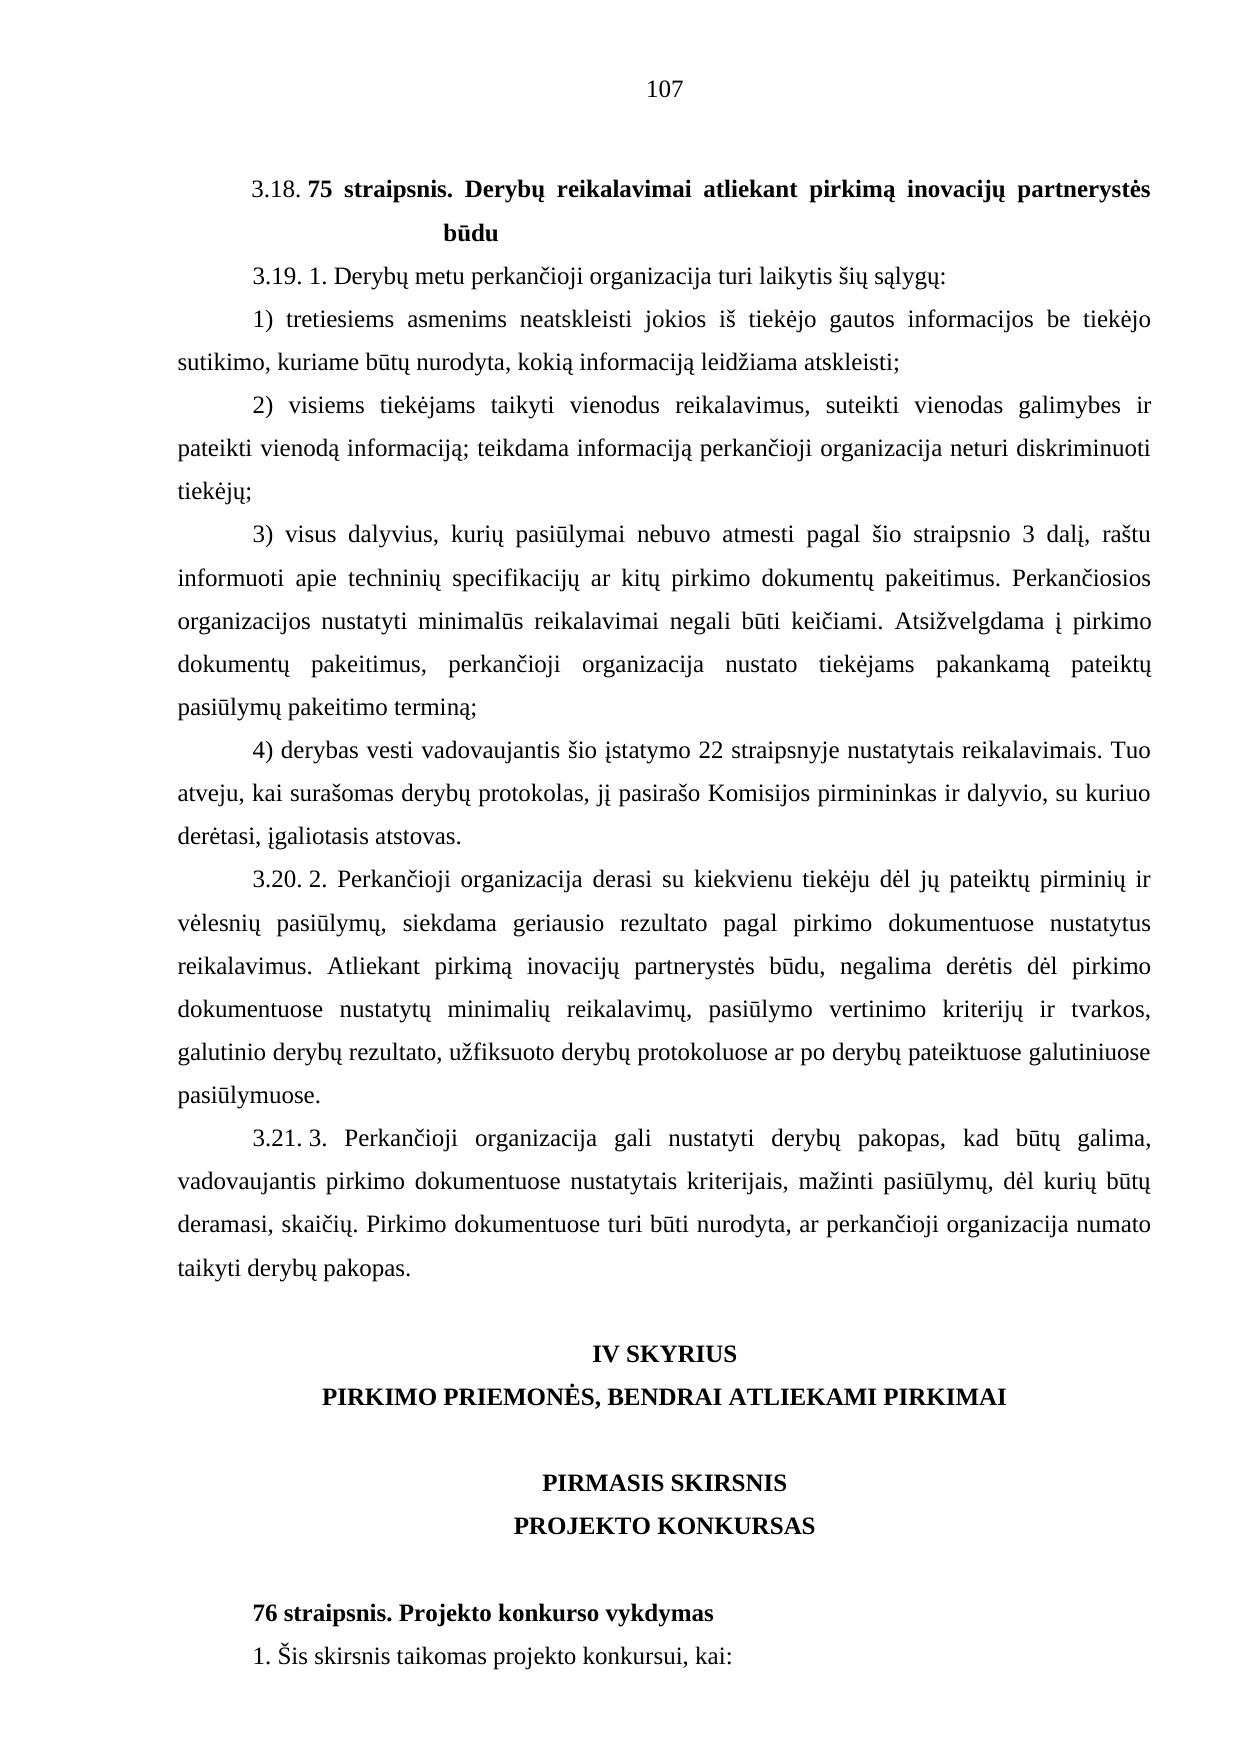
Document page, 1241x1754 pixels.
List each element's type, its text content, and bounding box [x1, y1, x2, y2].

text PIRMASIS SKIRSNIS [177, 1468, 1152, 1497]
text IV SKYRIUS [177, 1339, 1152, 1368]
text 2) visiems tiekėjams taikyti vienodus reikalavimus, suteikti vienodas galimybes ir pateikti vienodą informaciją; teikdama informaciją perkančioji organizacija neturi diskriminuoti tiekėjų; [177, 390, 1152, 505]
text 3) visus dalyvius, kurių pasiūlymai nebuvo atmesti pagal šio straipsnio 3 dalį, raštu informuoti apie techninių specifikacijų ar kitų pirkimo dokumentų pakeitimus. Perkančiosios organizacijos nustatyti minimalūs reikalavimai negali būti keičiami. Atsižvelgdama į pirkimo dokumentų pakeitimus, perkančioji organizacija nustato tiekėjams pakankamą pateiktų pasiūlymų pakeitimo terminą; [177, 519, 1152, 721]
text PIRKIMO PRIEMONĖS, BENDRAI ATLIEKAMI PIRKIMAI [177, 1382, 1152, 1411]
subtitle 2. Perkančioji organizacija derasi su kiekvienu tiekėju dėl jų pateiktų pirminių ir vėlesnių pasiūlymų, siekdama geriausio rezultato pagal pirkimo dokumentuose nustatytus reikalavimus. Atliekant pirkimą inovacijų partnerystės būdu, negalima derėtis dėl pirkimo dokumentuose nustatytų minimalių reikalavimų, pasiūlymo vertinimo kriterijų ir tvarkos, galutinio derybų rezultato, užfiksuoto derybų protokoluose ar po derybų pateiktuose galutiniuose pasiūlymuose. [177, 864, 1152, 1109]
subtitle 3. Perkančioji organizacija gali nustatyti derybų pakopas, kad būtų galima, vadovaujantis pirkimo dokumentuose nustatytais kriterijais, mažinti pasiūlymų, dėl kurių būtų deramasi, skaičių. Pirkimo dokumentuose turi būti nurodyta, ar perkančioji organizacija numato taikyti derybų pakopas. [177, 1123, 1152, 1281]
subtitle 1. Derybų metu perkančioji organizacija turi laikytis šių sąlygų: [177, 261, 1152, 289]
text 1) tretiesiems asmenims neatskleisti jokios iš tiekėjo gautos informacijos be tiekėjo sutikimo, kuriame būtų nurodyta, kokią informaciją leidžiama atskleisti; [177, 304, 1152, 376]
text 4) derybas vesti vadovaujantis šio įstatymo 22 straipsnyje nustatytais reikalavimais. Tuo atveju, kai surašomas derybų protokolas, jį pasirašo Komisijos pirmininkas ir dalyvio, su kuriuo derėtasi, įgaliotasis atstovas. [177, 735, 1152, 850]
text PROJEKTO KONKURSAS [177, 1511, 1152, 1540]
text 76 straipsnis. Projekto konkurso vykdymas [177, 1598, 1152, 1626]
subtitle 75 straipsnis. Derybų reikalavimai atliekant pirkimą inovacijų partnerystės būdu [251, 174, 1152, 246]
text 1. Šis skirsnis taikomas projekto konkursui, kai: [177, 1641, 1152, 1669]
